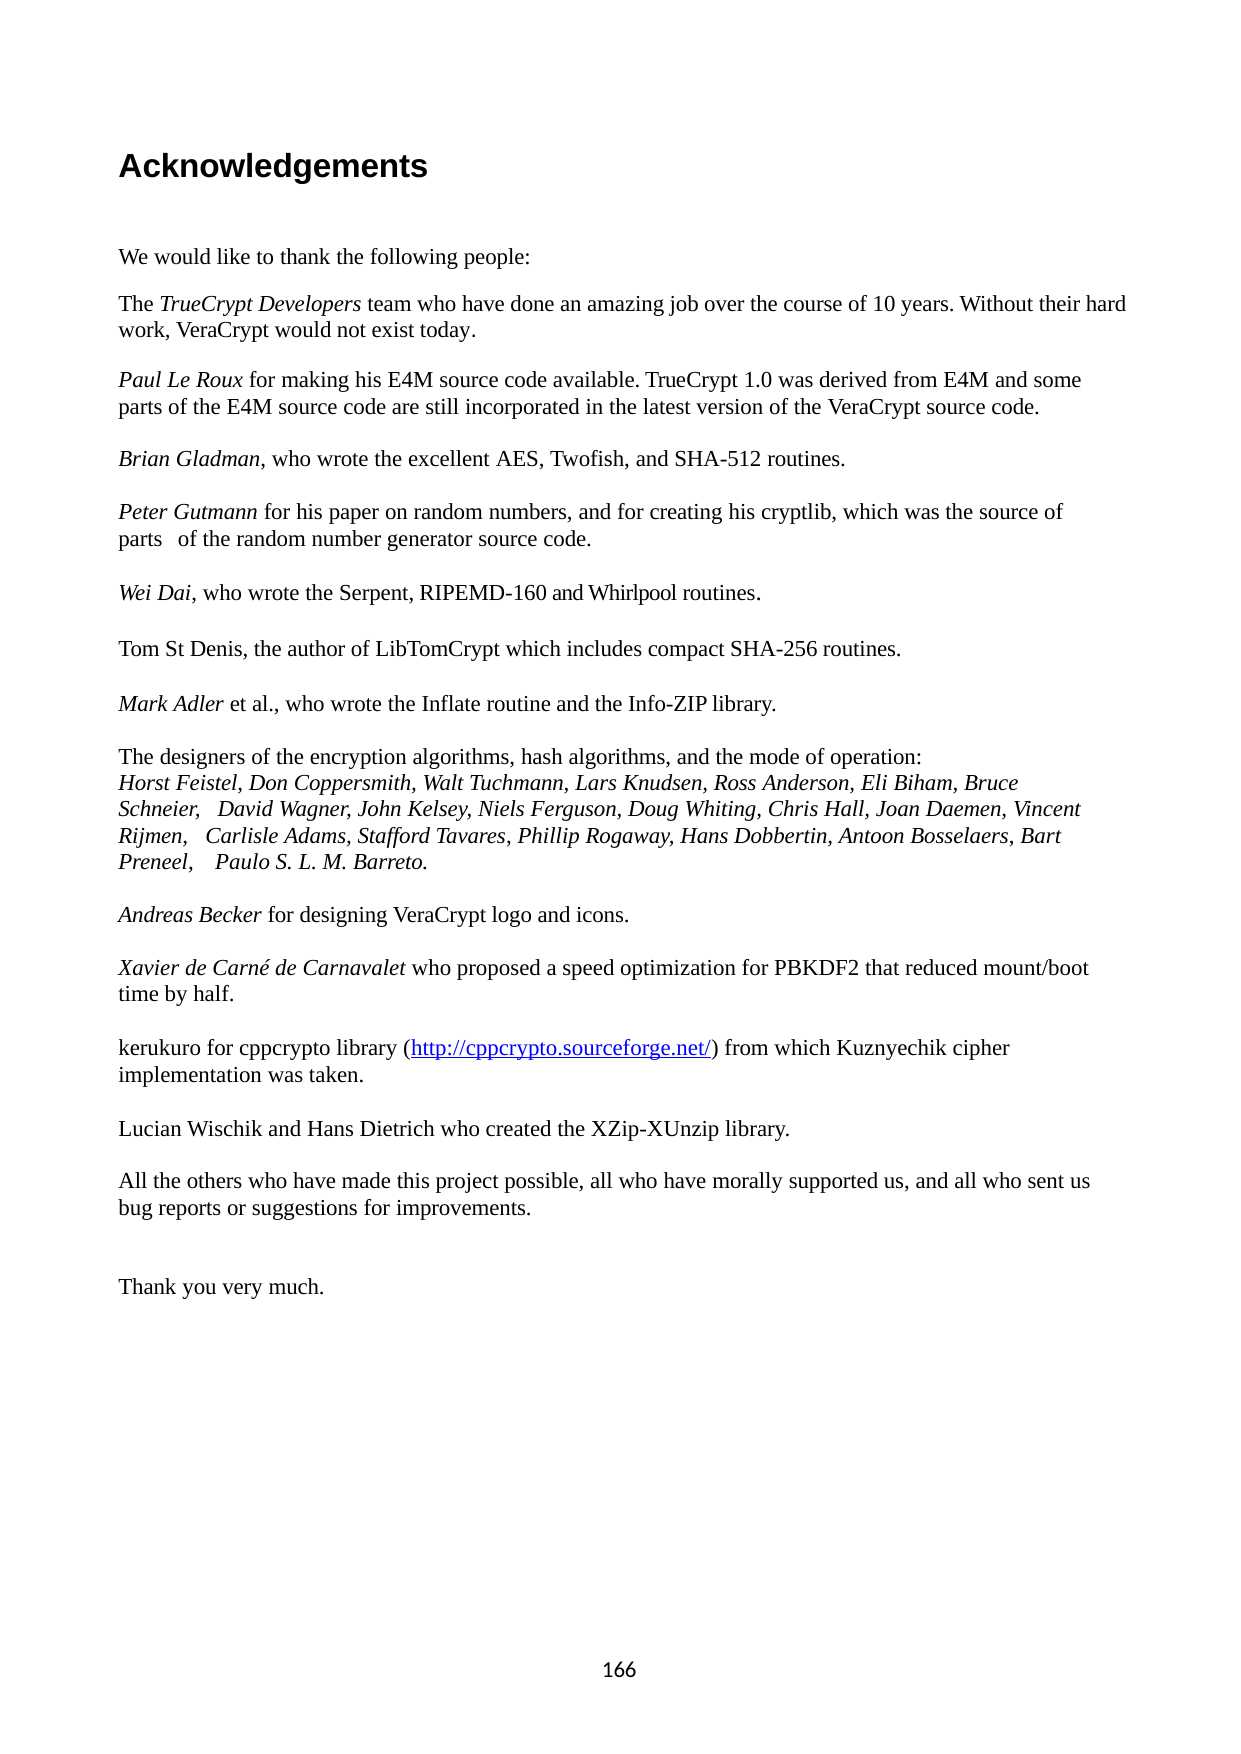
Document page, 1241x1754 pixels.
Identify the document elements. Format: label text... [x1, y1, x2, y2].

text All the others who have made this project possible, all who have morally supported us, and all who sent us bug reports or suggestions for improvements. [118, 1168, 1105, 1220]
text Mark Adler et al., who wrote the Inflate routine and the Info-ZIP library. [118, 690, 1132, 716]
subtitle Acknowledgements [118, 146, 1132, 184]
text The TrueCrypt Developers team who have done an amazing job over the course of 10 years. Without their hard work, VeraCrypt would not exist today. [118, 290, 1132, 342]
text Andreas Becker for designing VeraCrypt logo and icons. [118, 901, 1105, 927]
text Peter Gutmann for his paper on random numbers, and for creating his cryptlib, which was the source of parts of the random number generator source code. [118, 498, 1109, 551]
text Paul Le Roux for making his E4M source code available. TrueCrypt 1.0 was derived from E4M and some parts of the E4M source code are still incorporated in the latest version of the VeraCrypt source code. [118, 366, 1105, 419]
text kerukuro for cppcrypto library (http://cppcrypto.sourceforge.net/) from which Kuznyechik cipher implementation was taken. [118, 1034, 1105, 1087]
text The designers of the encryption algorithms, hash algorithms, and the mode of operation: [118, 743, 1132, 769]
text Tom St Denis, the author of LibTomCrypt which includes compact SHA-256 routines. [118, 635, 1132, 661]
text Lucian Wischik and Hans Dietrich who created the XZip-XUnzip library. [118, 1115, 1105, 1141]
text We would like to thank the following people: [118, 243, 1132, 269]
text Wei Dai, who wrote the Serpent, RIPEMD-160 and Whirlpool routines. [118, 577, 1132, 606]
text Thank you very much. [118, 1273, 1132, 1299]
text Xavier de Carné de Carnavalet who proposed a speed optimization for PBKDF2 that reduced mount/boot time by half. [118, 953, 1105, 1006]
text Brian Gladman, who wrote the excellent AES, Twofish, and SHA-512 routines. [118, 446, 1113, 472]
text Horst Feistel, Don Coppersmith, Walt Tuchmann, Lars Knudsen, Ross Anderson, Eli Biham, Bruce Schneier, David Wagner, John Kelsey, Niels Ferguson, Doug Whiting, Chris Hall, Joan Daemen, Vincent Rijmen, Carlisle Adams, Stafford Tavares, Phillip Rogaway, Hans Dobbertin, Antoon Bosselaers, Bart Preneel, Paulo S. L. M. Barreto. [118, 769, 1105, 874]
